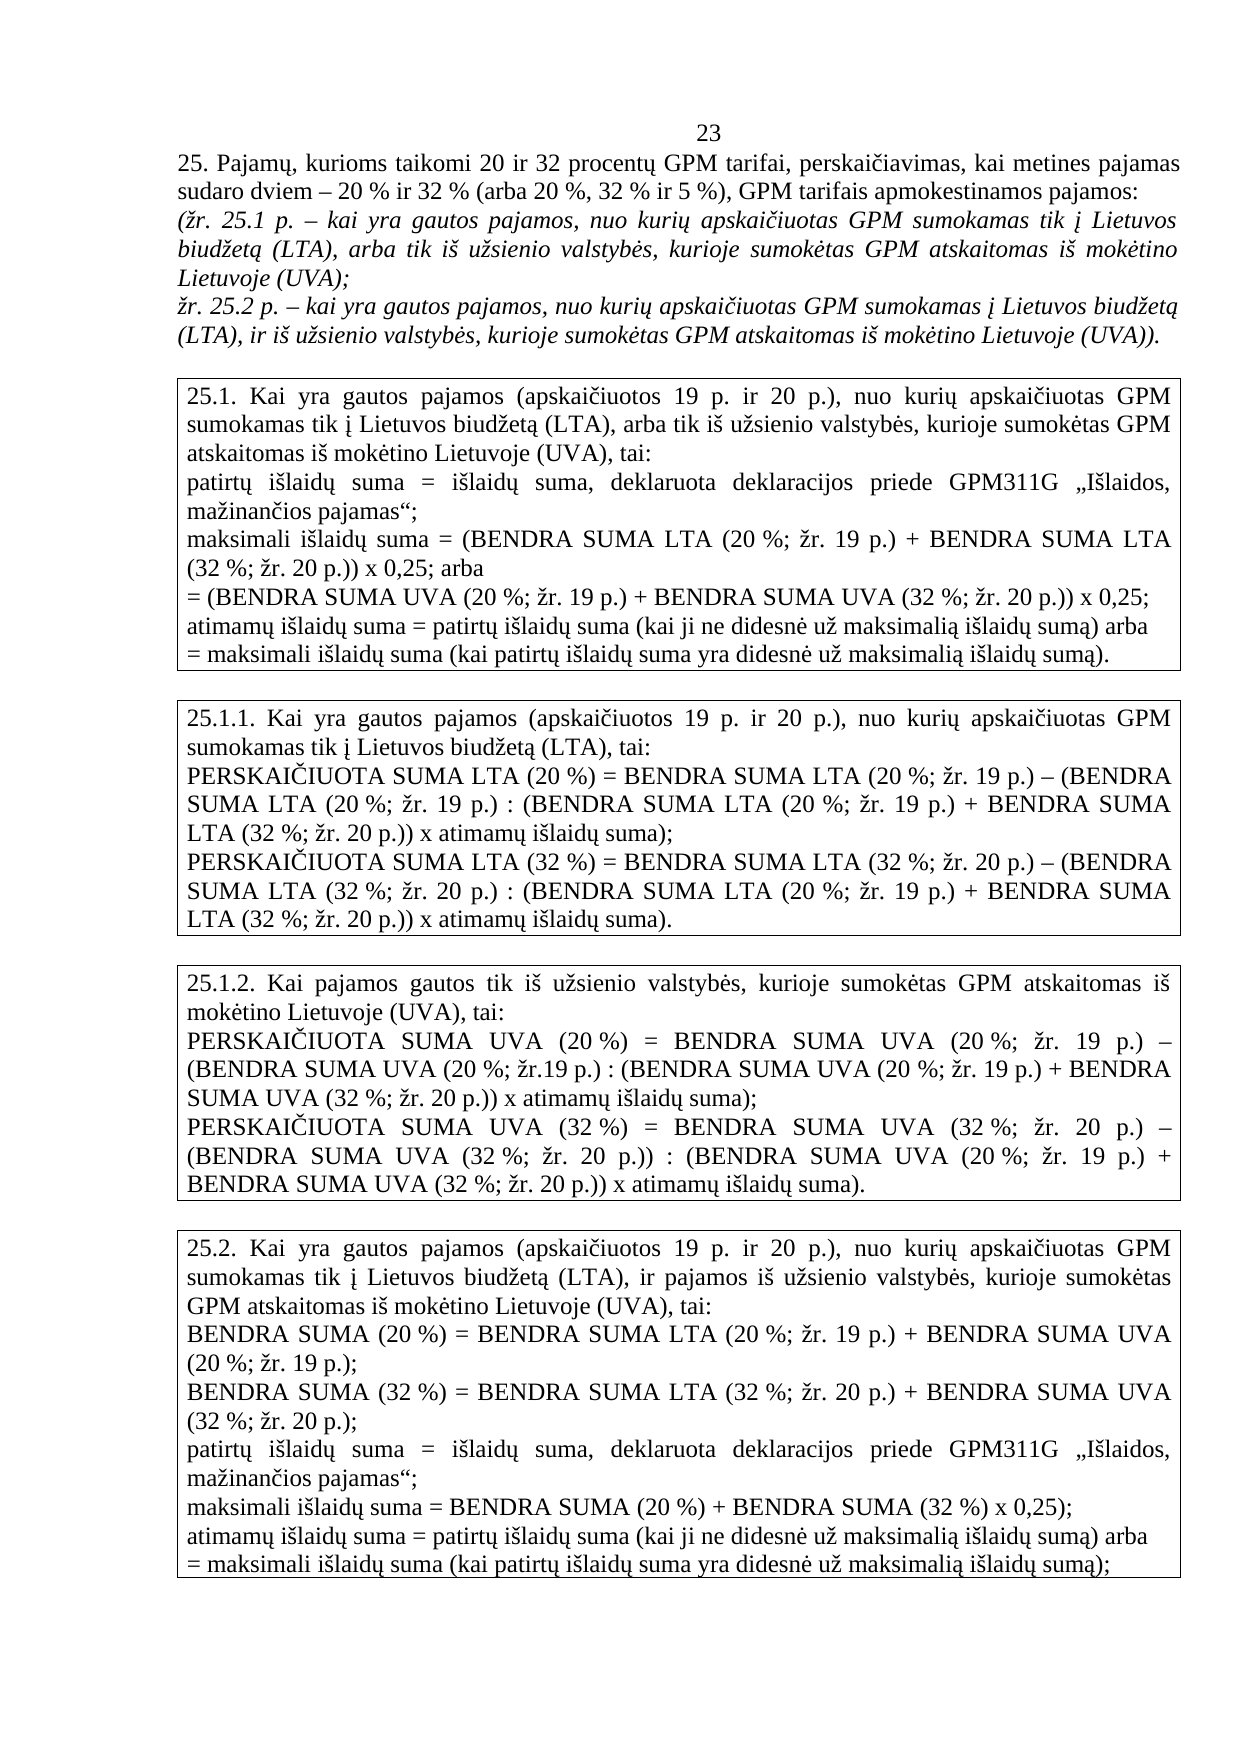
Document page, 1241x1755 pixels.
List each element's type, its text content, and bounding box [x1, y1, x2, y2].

text 25.1.1. Kai yra gautos pajamos (apskaičiuotos 19 p. ir 20 p.), nuo kurių apskaičiuotas GPM sumokamas tik į Lietuvos biudžetą (LTA), tai: [178, 701, 1180, 758]
text 25.1.2. Kai pajamos gautos tik iš užsienio valstybės, kurioje sumokėtas GPM atskaitomas iš mokėtino Lietuvoje (UVA), tai: [178, 966, 1180, 1023]
text 25.2. Kai yra gautos pajamos (apskaičiuotos 19 p. ir 20 p.), nuo kurių apskaičiuotas GPM sumokamas tik į Lietuvos biudžetą (LTA), ir pajamos iš užsienio valstybės, kurioje sumokėtas GPM atskaitomas iš mokėtino Lietuvoje (UVA), tai: [178, 1231, 1180, 1316]
text PERSKAIČIUOTA SUMA UVA (32 %) = BENDRA SUMA UVA (32 %; žr. 20 p.) – (BENDRA SUMA UVA (32 %; žr. 20 p.)) : (BENDRA SUMA UVA (20 %; žr. 19 p.) + BENDRA SUMA UVA (32 %; žr. 20 p.)) x atimamų išlaidų suma). [178, 1109, 1180, 1200]
text 25. Pajamų, kurioms taikomi 20 ir 32 procentų GPM tarifai, perskaičiavimas, kai metines pajamas sudaro dviem – 20 % ir 32 % (arba 20 %, 32 % ir 5 %), GPM tarifais apmokestinamos pajamos: [177, 148, 1181, 205]
text maksimali išlaidų suma = BENDRA SUMA (20 %) + BENDRA SUMA (32 %) x 0,25); [178, 1489, 1180, 1518]
text žr. 25.2 p. – kai yra gautos pajamos, nuo kurių apskaičiuotas GPM sumokamas į Lietuvos biudžetą (LTA), ir iš užsienio valstybės, kurioje sumokėtas GPM atskaitomas iš mokėtino Lietuvoje (UVA)). [177, 291, 1181, 349]
text = (BENDRA SUMA UVA (20 %; žr. 19 p.) + BENDRA SUMA UVA (32 %; žr. 20 p.)) x 0,25; [178, 579, 1180, 608]
text BENDRA SUMA (32 %) = BENDRA SUMA LTA (32 %; žr. 20 p.) + BENDRA SUMA UVA (32 %; žr. 20 p.); [178, 1374, 1180, 1431]
text atimamų išlaidų suma = patirtų išlaidų suma (kai ji ne didesnė už maksimalią išlaidų sumą) arba [178, 1518, 1180, 1546]
text = maksimali išlaidų suma (kai patirtų išlaidų suma yra didesnė už maksimalią išlaidų sumą). [178, 636, 1180, 670]
text patirtų išlaidų suma = išlaidų suma, deklaruota deklaracijos priede GPM311G „Išlaidos, mažinančios pajamas“; [178, 1431, 1180, 1489]
text atimamų išlaidų suma = patirtų išlaidų suma (kai ji ne didesnė už maksimalią išlaidų sumą) arba [178, 608, 1180, 636]
text PERSKAIČIUOTA SUMA UVA (20 %) = BENDRA SUMA UVA (20 %; žr. 19 p.) – (BENDRA SUMA UVA (20 %; žr.19 p.) : (BENDRA SUMA UVA (20 %; žr. 19 p.) + BENDRA SUMA UVA (32 %; žr. 20 p.)) x atimamų išlaidų suma); [178, 1023, 1180, 1109]
text = maksimali išlaidų suma (kai patirtų išlaidų suma yra didesnė už maksimalią išlaidų sumą); [178, 1546, 1180, 1577]
text 25.1. Kai yra gautos pajamos (apskaičiuotos 19 p. ir 20 p.), nuo kurių apskaičiuotas GPM sumokamas tik į Lietuvos biudžetą (LTA), arba tik iš užsienio valstybės, kurioje sumokėtas GPM atskaitomas iš mokėtino Lietuvoje (UVA), tai: [178, 379, 1180, 464]
text maksimali išlaidų suma = (BENDRA SUMA LTA (20 %; žr. 19 p.) + BENDRA SUMA LTA (32 %; žr. 20 p.)) x 0,25; arba [178, 521, 1180, 579]
text PERSKAIČIUOTA SUMA LTA (20 %) = BENDRA SUMA LTA (20 %; žr. 19 p.) – (BENDRA SUMA LTA (20 %; žr. 19 p.) : (BENDRA SUMA LTA (20 %; žr. 19 p.) + BENDRA SUMA LTA (32 %; žr. 20 p.)) x atimamų išlaidų suma); [178, 758, 1180, 844]
text BENDRA SUMA (20 %) = BENDRA SUMA LTA (20 %; žr. 19 p.) + BENDRA SUMA UVA (20 %; žr. 19 p.); [178, 1316, 1180, 1374]
text (žr. 25.1 p. – kai yra gautos pajamos, nuo kurių apskaičiuotas GPM sumokamas tik į Lietuvos biudžetą (LTA), arba tik iš užsienio valstybės, kurioje sumokėtas GPM atskaitomas iš mokėtino Lietuvoje (UVA); [177, 205, 1181, 291]
text patirtų išlaidų suma = išlaidų suma, deklaruota deklaracijos priede GPM311G „Išlaidos, mažinančios pajamas“; [178, 464, 1180, 521]
text PERSKAIČIUOTA SUMA LTA (32 %) = BENDRA SUMA LTA (32 %; žr. 20 p.) – (BENDRA SUMA LTA (32 %; žr. 20 p.) : (BENDRA SUMA LTA (20 %; žr. 19 p.) + BENDRA SUMA LTA (32 %; žr. 20 p.)) x atimamų išlaidų suma). [178, 844, 1180, 935]
